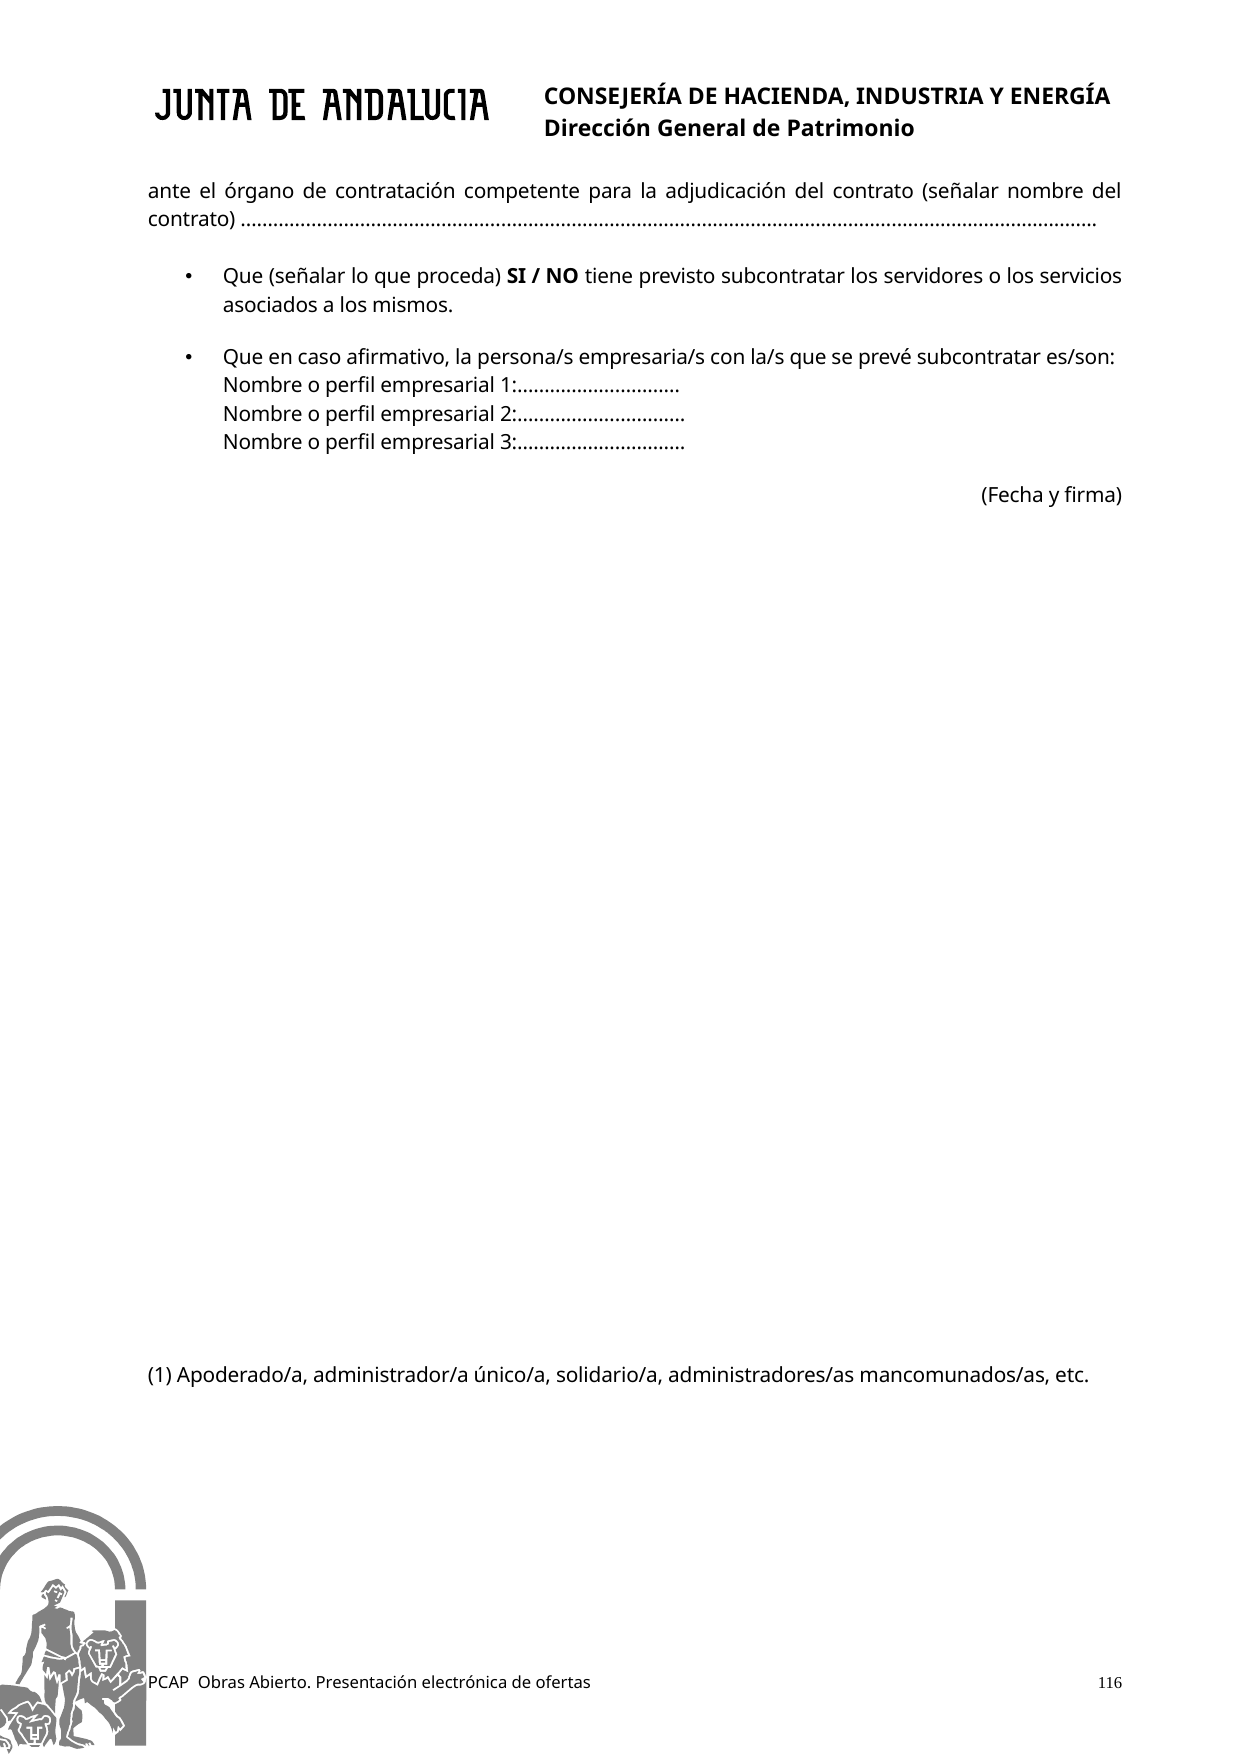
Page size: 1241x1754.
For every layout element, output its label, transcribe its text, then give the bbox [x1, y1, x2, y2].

text ante el órgano de contratación competente para la adjudicación del contrato (señalar nombre del contrato) ………………………………………………………………………………………………………………………………………….. [148, 176, 1122, 233]
text (1) Apoderado/a, administrador/a único/a, solidario/a, administradores/as mancomunados/as, etc. [148, 1360, 1122, 1388]
list Que (señalar lo que proceda) SI / NO tiene previsto subcontratar los servidores o los servicios asociados a los mismos. [185, 261, 1122, 318]
list Nombre o perfil empresarial 2:…………………………. [185, 399, 1122, 427]
list Nombre o perfil empresarial 3:…………………………. [185, 427, 1122, 456]
text (Fecha y firma) [148, 480, 1122, 508]
list Nombre o perfil empresarial 1:………………………… [185, 371, 1122, 399]
list Que en caso afirmativo, la persona/s empresaria/s con la/s que se prevé subcontratar es/son: [185, 342, 1122, 371]
